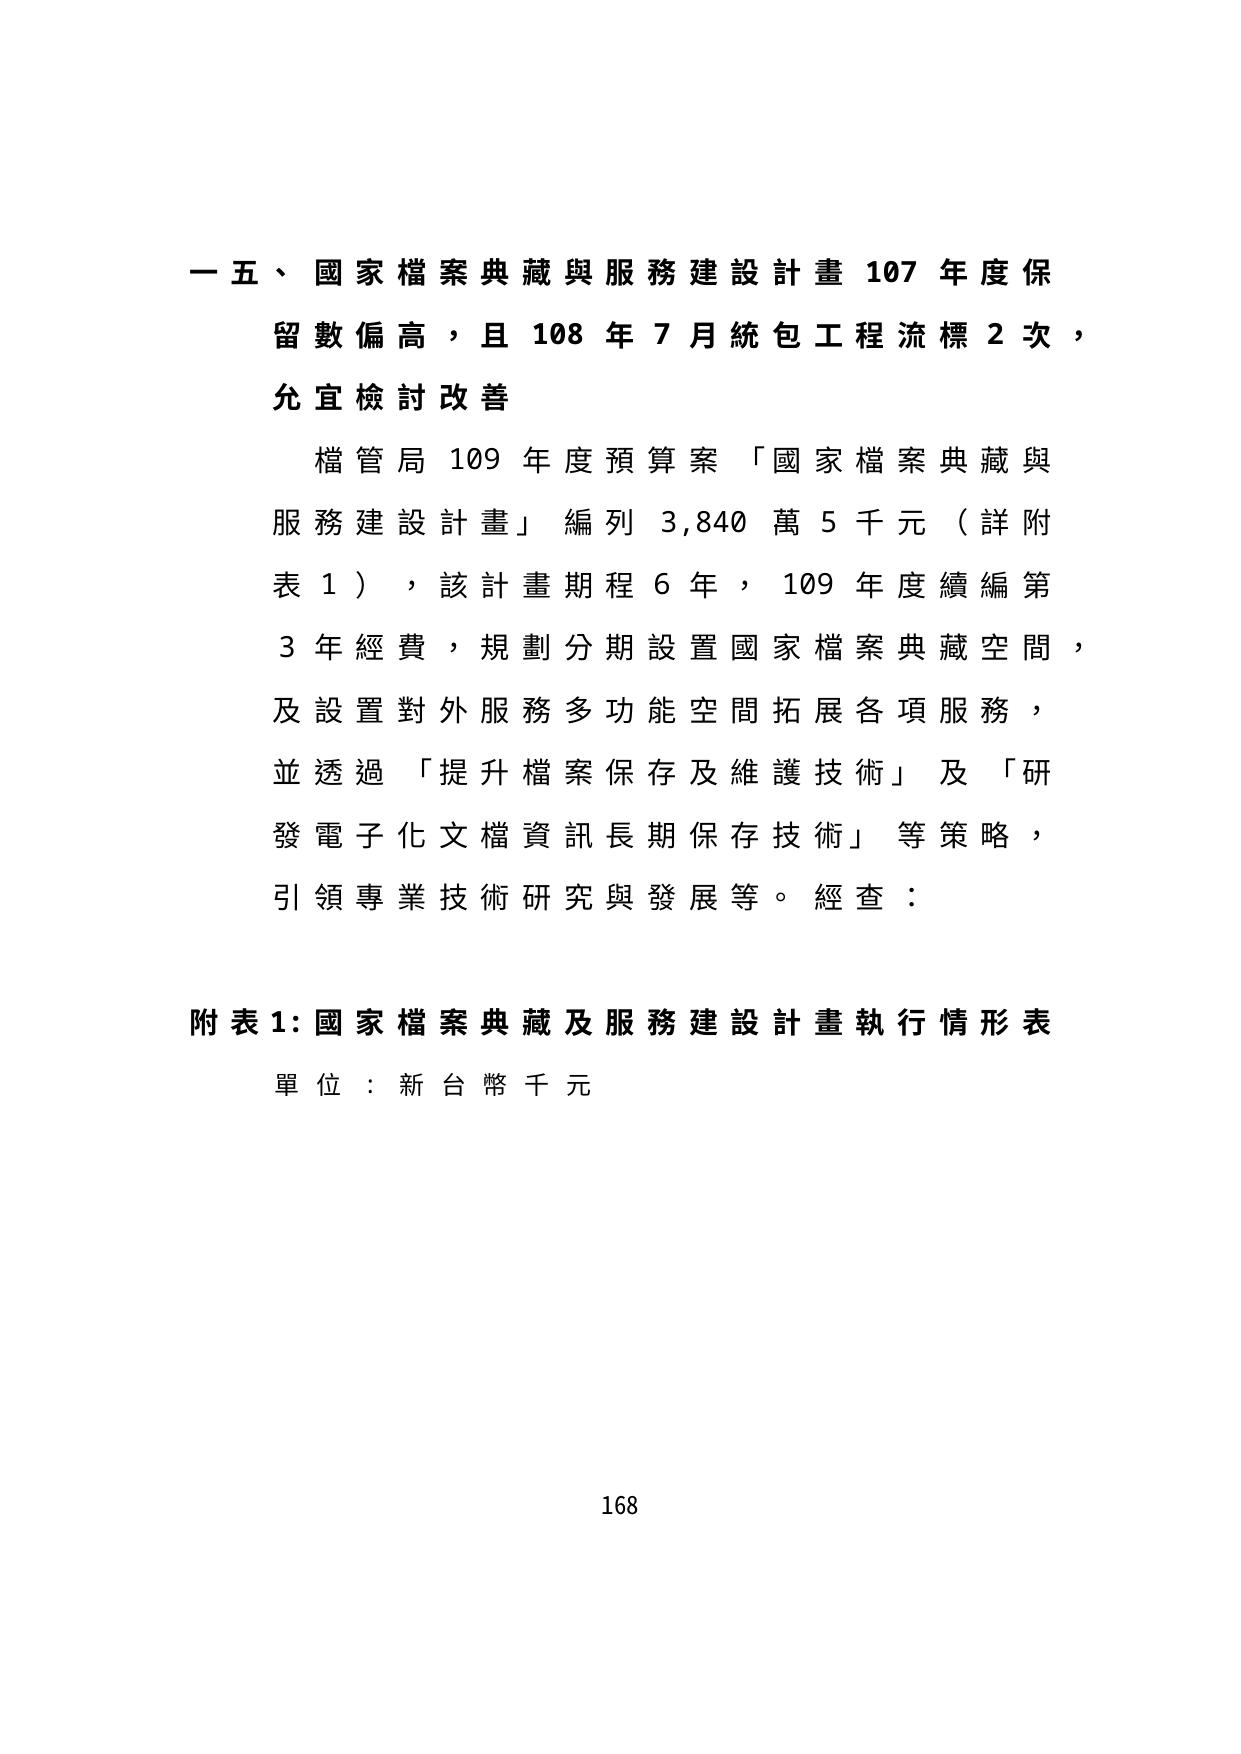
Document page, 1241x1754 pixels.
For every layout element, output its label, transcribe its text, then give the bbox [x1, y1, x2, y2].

text 一五、國家檔案典藏與服務建設計畫107年度保留數偏高，且108年7月統包工程流標2次，允宜檢討改善 [183, 229, 1058, 417]
text 檔管局109年度預算案「國家檔案典藏與服務建設計畫」編列3,840萬5千元（詳附表1），該計畫期程6年，109年度續編第3年經費，規劃分期設置國家檔案典藏空間，及設置對外服務多功能空間拓展各項服務，並透過「提升檔案保存及維護技術」及「研發電子化文檔資訊長期保存技術」等策略，引領專業技術研究與發展等。經查： [242, 417, 1058, 917]
text 附表1:國家檔案典藏及服務建設計畫執行情形表 單位:新台幣千元 [183, 979, 1058, 1104]
